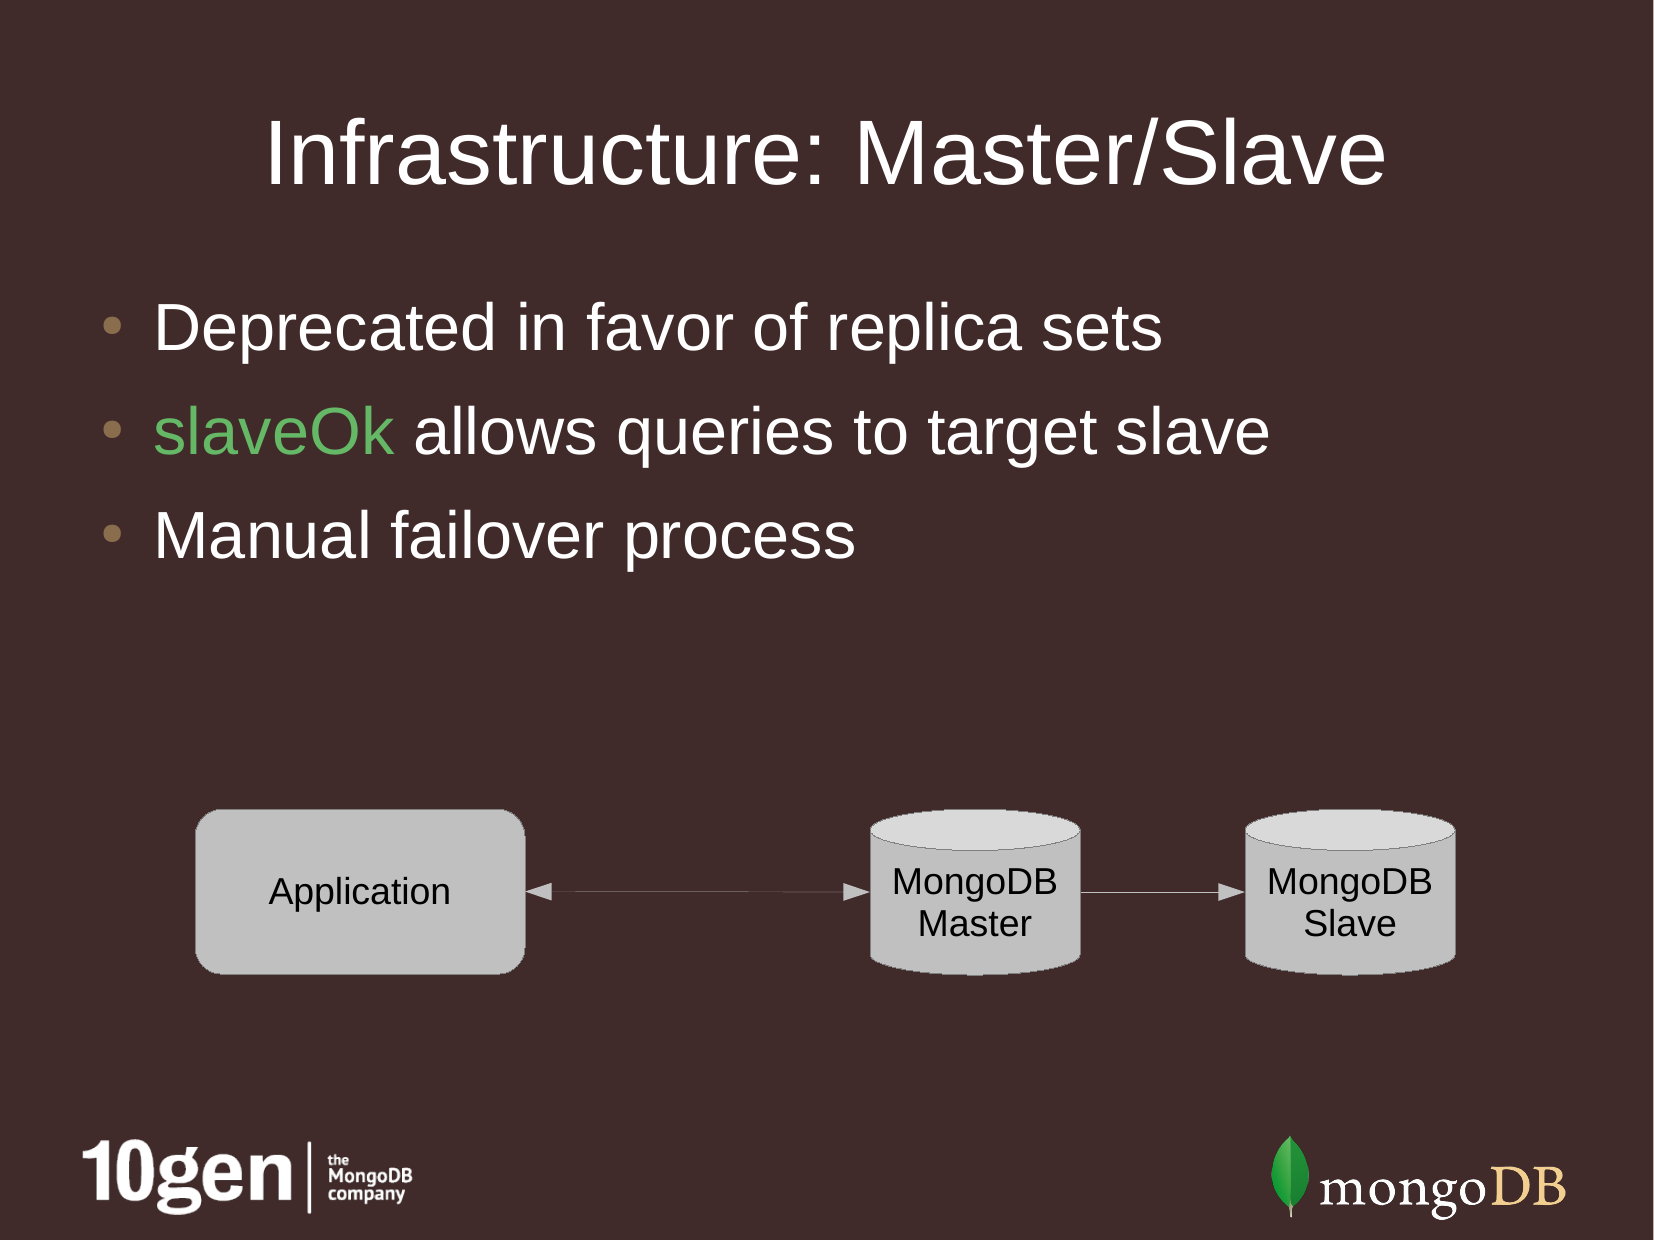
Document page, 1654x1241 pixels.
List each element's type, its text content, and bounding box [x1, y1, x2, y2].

picture [1260, 1124, 1576, 1230]
list Deprecated in favor of replica sets slaveOk allows queries to target slave Manual failover process [82, 290, 1571, 1109]
picture [82, 1139, 413, 1215]
text_box MongoDB Master [870, 831, 1081, 976]
title Infrastructure: Master/Slave [82, 49, 1571, 257]
text_box Application [195, 809, 526, 975]
text_box MongoDB Slave [1245, 831, 1456, 976]
